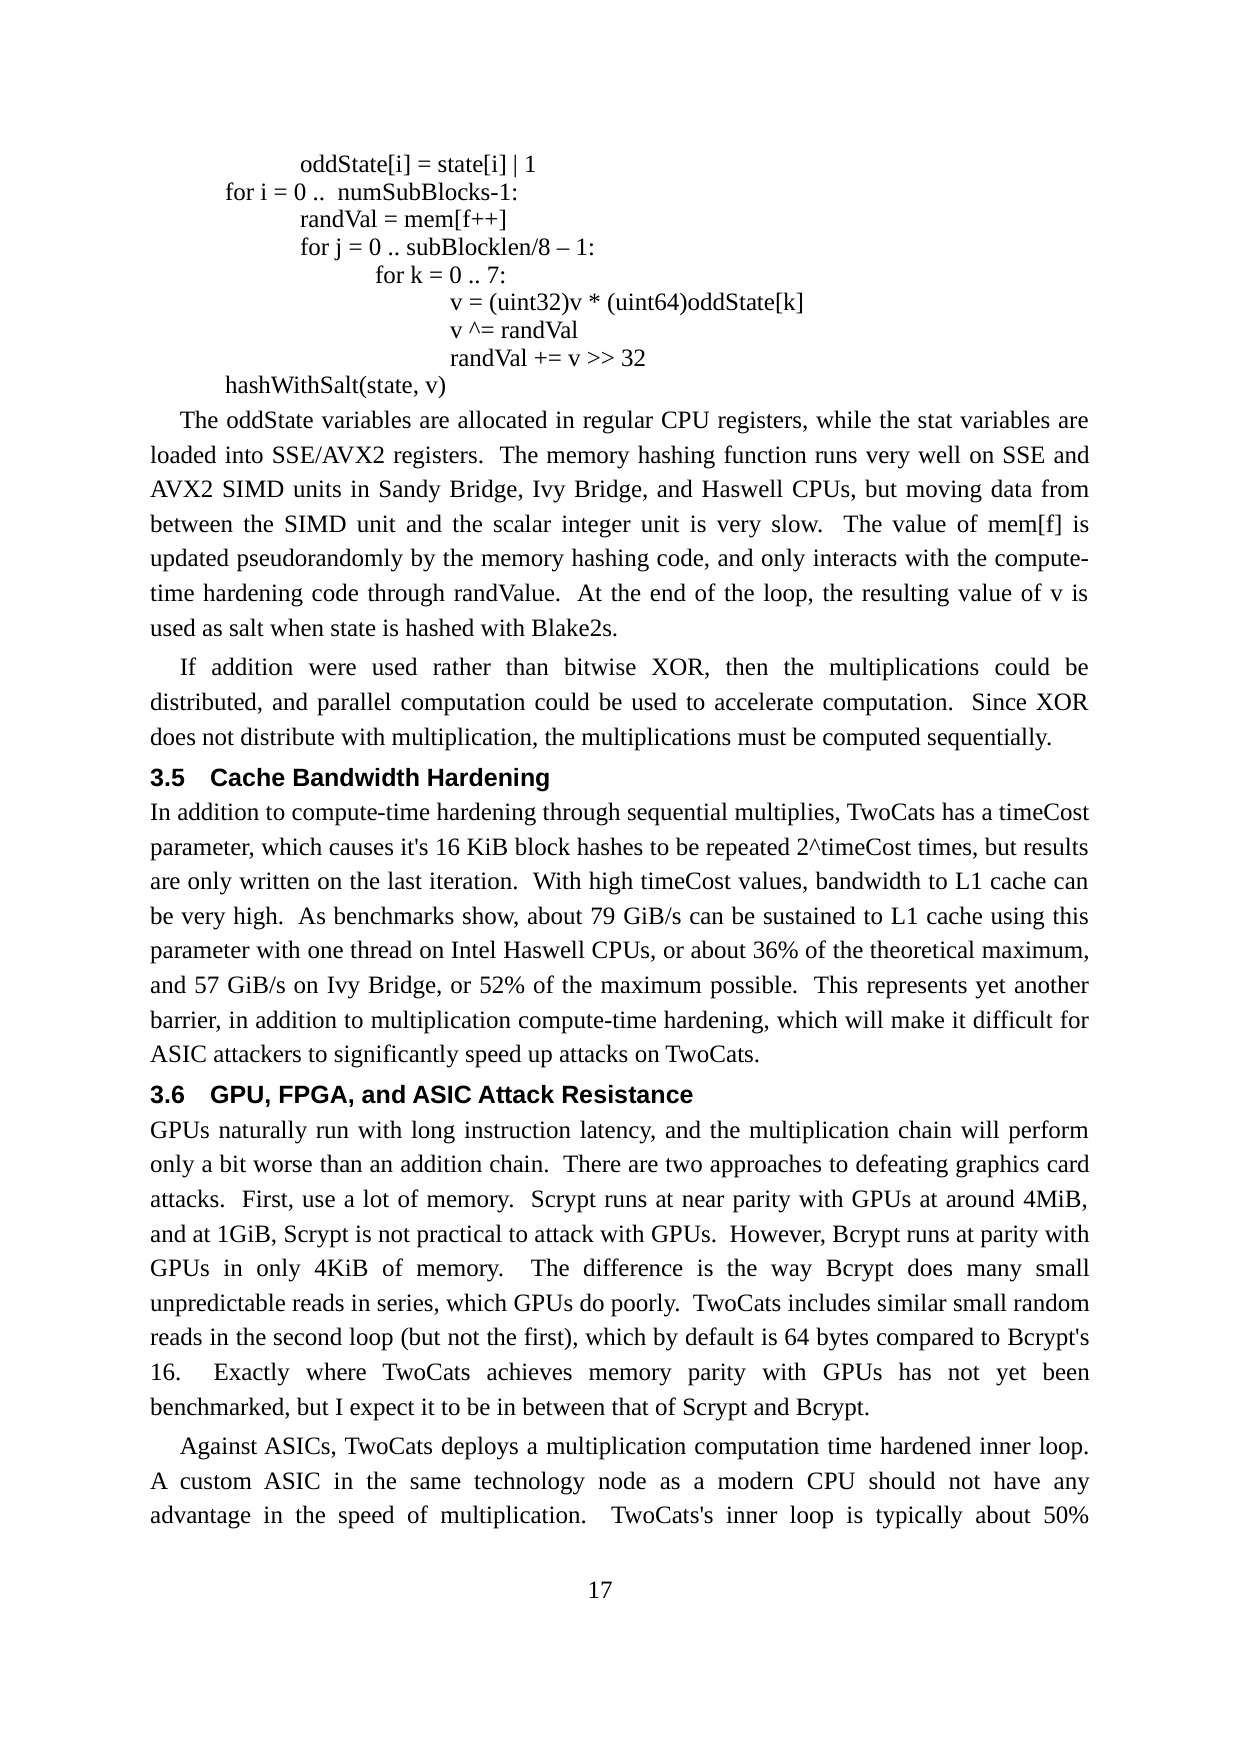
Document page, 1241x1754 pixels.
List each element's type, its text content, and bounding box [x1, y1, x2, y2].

text hashWithSalt(state, v) [150, 372, 1091, 399]
text v = (uint32)v * (uint64)oddState[k] [150, 288, 1091, 316]
text randVal += v >> 32 [150, 344, 1091, 372]
text GPUs naturally run with long instruction latency, and the multiplication chain will perform only a bit worse than an addition chain. There are two approaches to defeating graphics card attacks. First, use a lot of memory. Scrypt runs at near parity with GPUs at around 4MiB, and at 1GiB, Scrypt is not practical to attack with GPUs. However, Bcrypt runs at parity with GPUs in only 4KiB of memory. The difference is the way Bcrypt does many small unpredictable reads in series, which GPUs do poorly. TwoCats includes similar small random reads in the second loop (but not the first), which by default is 64 bytes compared to Bcrypt's 16. Exactly where TwoCats achieves memory parity with GPUs has not yet been benchmarked, but I expect it to be in between that of Scrypt and Bcrypt. [150, 1116, 1091, 1420]
text for j = 0 .. subBlocklen/8 – 1: [150, 233, 1091, 261]
text v ^= randVal [150, 316, 1091, 344]
text for i = 0 .. numSubBlocks-1: [150, 178, 1091, 205]
subtitle GPU, FPGA, and ASIC Attack Resistance [150, 1081, 1091, 1109]
text If addition were used rather than bitwise XOR, then the multiplications could be distributed, and parallel computation could be used to accelerate computation. Since XOR does not distribute with multiplication, the multiplications must be computed sequentially. [150, 653, 1091, 750]
text In addition to compute-time hardening through sequential multiplies, TwoCats has a timeCost parameter, which causes it's 16 KiB block hashes to be repeated 2^timeCost times, but results are only written on the last iteration. With high timeCost values, bandwidth to L1 cache can be very high. As benchmarks show, about 79 GiB/s can be sustained to L1 cache using this parameter with one thread on Intel Haswell CPUs, or about 36% of the theoretical maximum, and 57 GiB/s on Ivy Bridge, or 52% of the maximum possible. This represents yet another barrier, in addition to multiplication compute-time hardening, which will make it difficult for ASIC attackers to significantly speed up attacks on TwoCats. [150, 798, 1091, 1068]
text for k = 0 .. 7: [150, 261, 1091, 288]
text randVal = mem[f++] [150, 205, 1091, 233]
subtitle Cache Bandwidth Hardening [150, 763, 1091, 791]
text oddState[i] = state[i] | 1 [150, 150, 1091, 178]
text Against ASICs, TwoCats deploys a multiplication computation time hardened inner loop. A custom ASIC in the same technology node as a modern CPU should not have any advantage in the speed of multiplication. TwoCats's inner loop is typically about 50% [150, 1432, 1091, 1529]
text The oddState variables are allocated in regular CPU registers, while the stat variables are loaded into SSE/AVX2 registers. The memory hashing function runs very well on SSE and AVX2 SIMD units in Sandy Bridge, Ivy Bridge, and Haswell CPUs, but moving data from between the SIMD unit and the scalar integer unit is very slow. The value of mem[f] is updated pseudorandomly by the memory hashing code, and only interacts with the compute-time hardening code through randValue. At the end of the loop, the resulting value of v is used as salt when state is hashed with Blake2s. [150, 406, 1091, 641]
